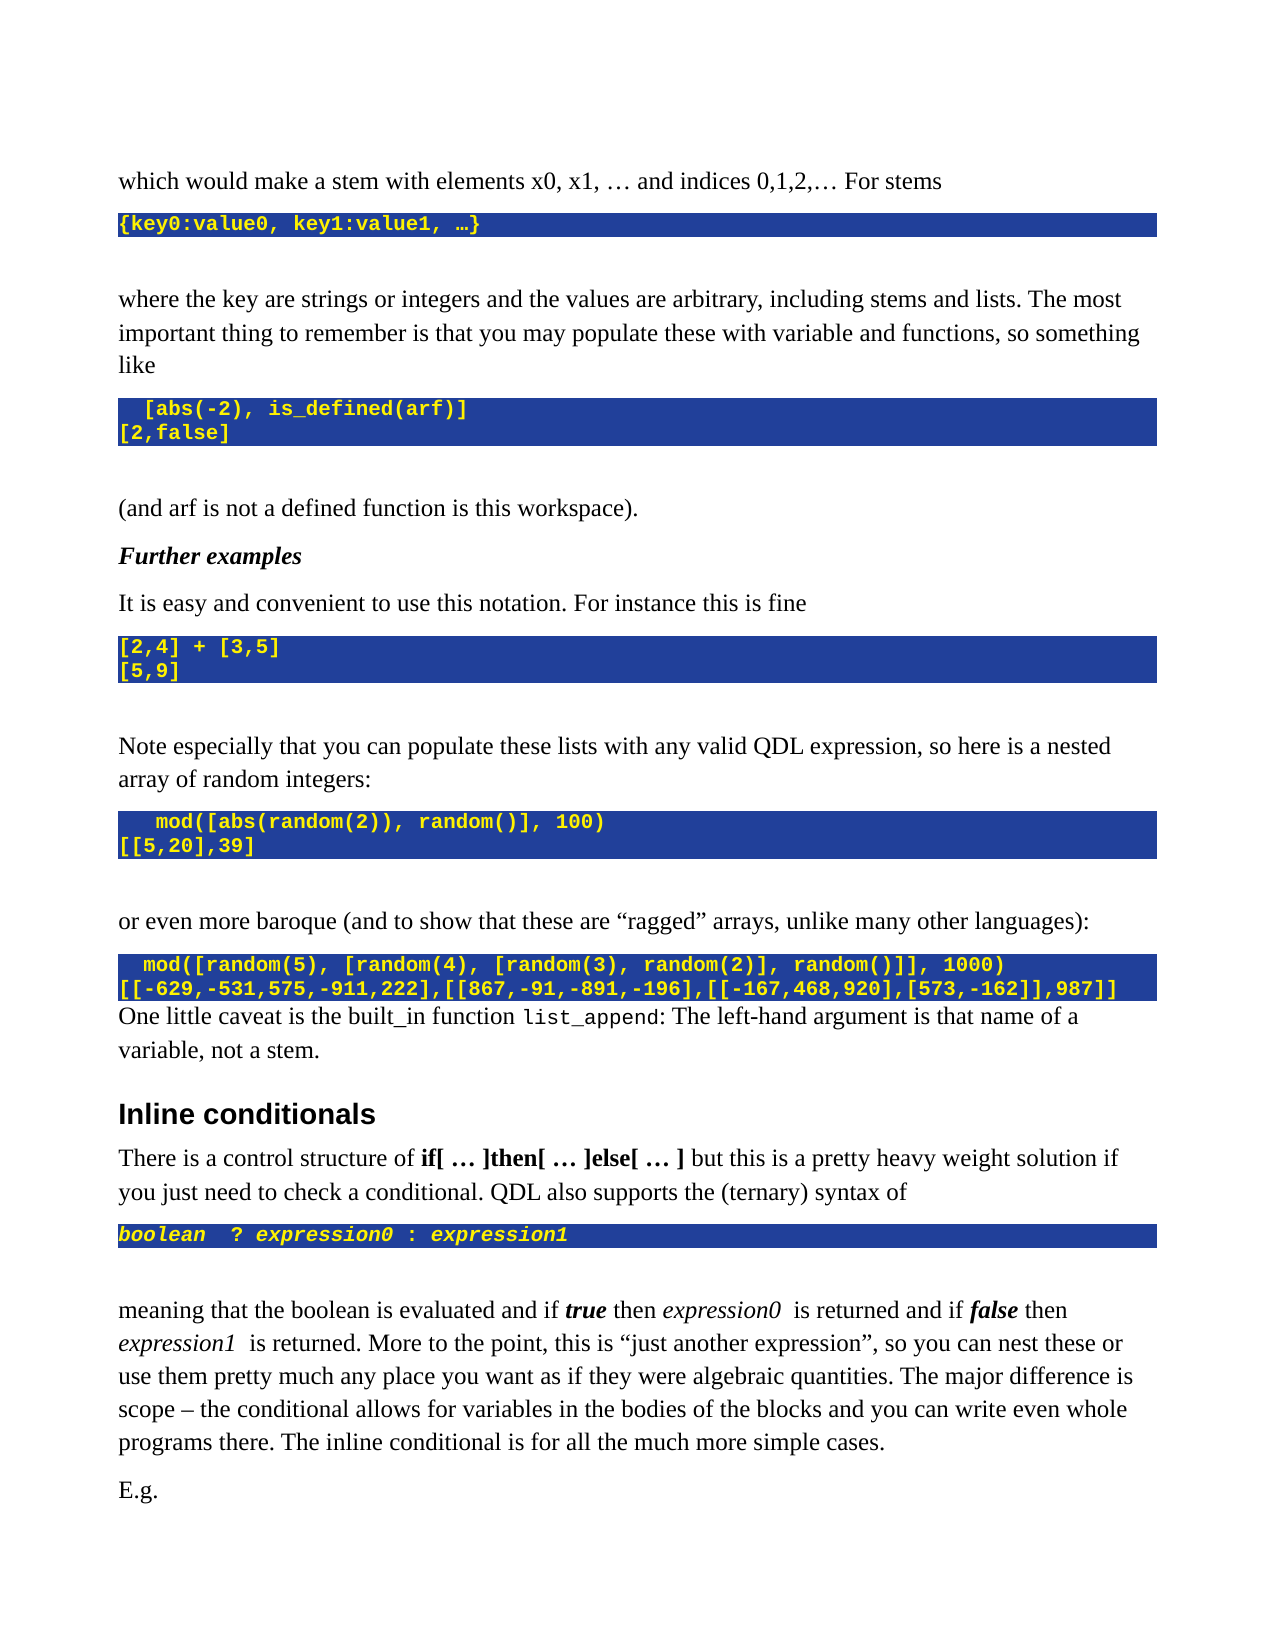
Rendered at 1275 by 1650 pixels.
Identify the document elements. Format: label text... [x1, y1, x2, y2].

subtitle Inline conditionals [118, 1097, 1157, 1131]
text mod([random(5), [random(4), [random(3), random(2)], random()]], 1000) [118, 954, 1157, 978]
text [2,4] + [3,5] [118, 636, 1157, 659]
text or even more baroque (and to show that these are “ragged” arrays, unlike many other languages): [118, 906, 1157, 935]
text which would make a stem with elements x0, x1, … and indices 0,1,2,… For stems [118, 166, 1157, 194]
text boolean ? expression0 : expression1 [118, 1224, 1157, 1248]
text meaning that the boolean is evaluated and if true then expression0 is returned and if false then expression1 is returned. More to the point, this is “just another expression”, so you can nest these or use them pretty much any place you want as if they were algebraic quantities. The major difference is scope – the conditional allows for variables in the bodies of the blocks and you can write even whole programs there. The inline conditional is for all the much more simple cases. [118, 1295, 1157, 1456]
text There is a control structure of if[ … ]then[ … ]else[ … ] but this is a pretty heavy weight solution if you just need to check a conditional. QDL also supports the (ternary) syntax of [118, 1143, 1157, 1205]
text E.g. [118, 1475, 1157, 1504]
text mod([abs(random(2)), random()], 100) [118, 811, 1157, 835]
text One little caveat is the built_in function list_append: The left-hand argument is that name of a variable, not a stem. [118, 1001, 1157, 1064]
text [[-629,-531,575,-911,222],[[867,-91,-891,-196],[[-167,468,920],[573,-162]],987]] [118, 978, 1157, 1001]
text {key0:value0, key1:value1, …} [118, 213, 1157, 237]
text [5,9] [118, 659, 1157, 683]
text [2,false] [118, 422, 1157, 446]
text [[5,20],39] [118, 835, 1157, 859]
text Further examples [118, 541, 1157, 569]
text [abs(-2), is_defined(arf)] [118, 398, 1157, 422]
text (and arf is not a defined function is this workspace). [118, 493, 1157, 522]
text Note especially that you can populate these lists with any valid QDL expression, so here is a nested array of random integers: [118, 731, 1157, 793]
text It is easy and convenient to use this notation. For instance this is fine [118, 588, 1157, 617]
text where the key are strings or integers and the values are arbitrary, including stems and lists. The most important thing to remember is that you may populate these with variable and functions, so something like [118, 284, 1157, 379]
